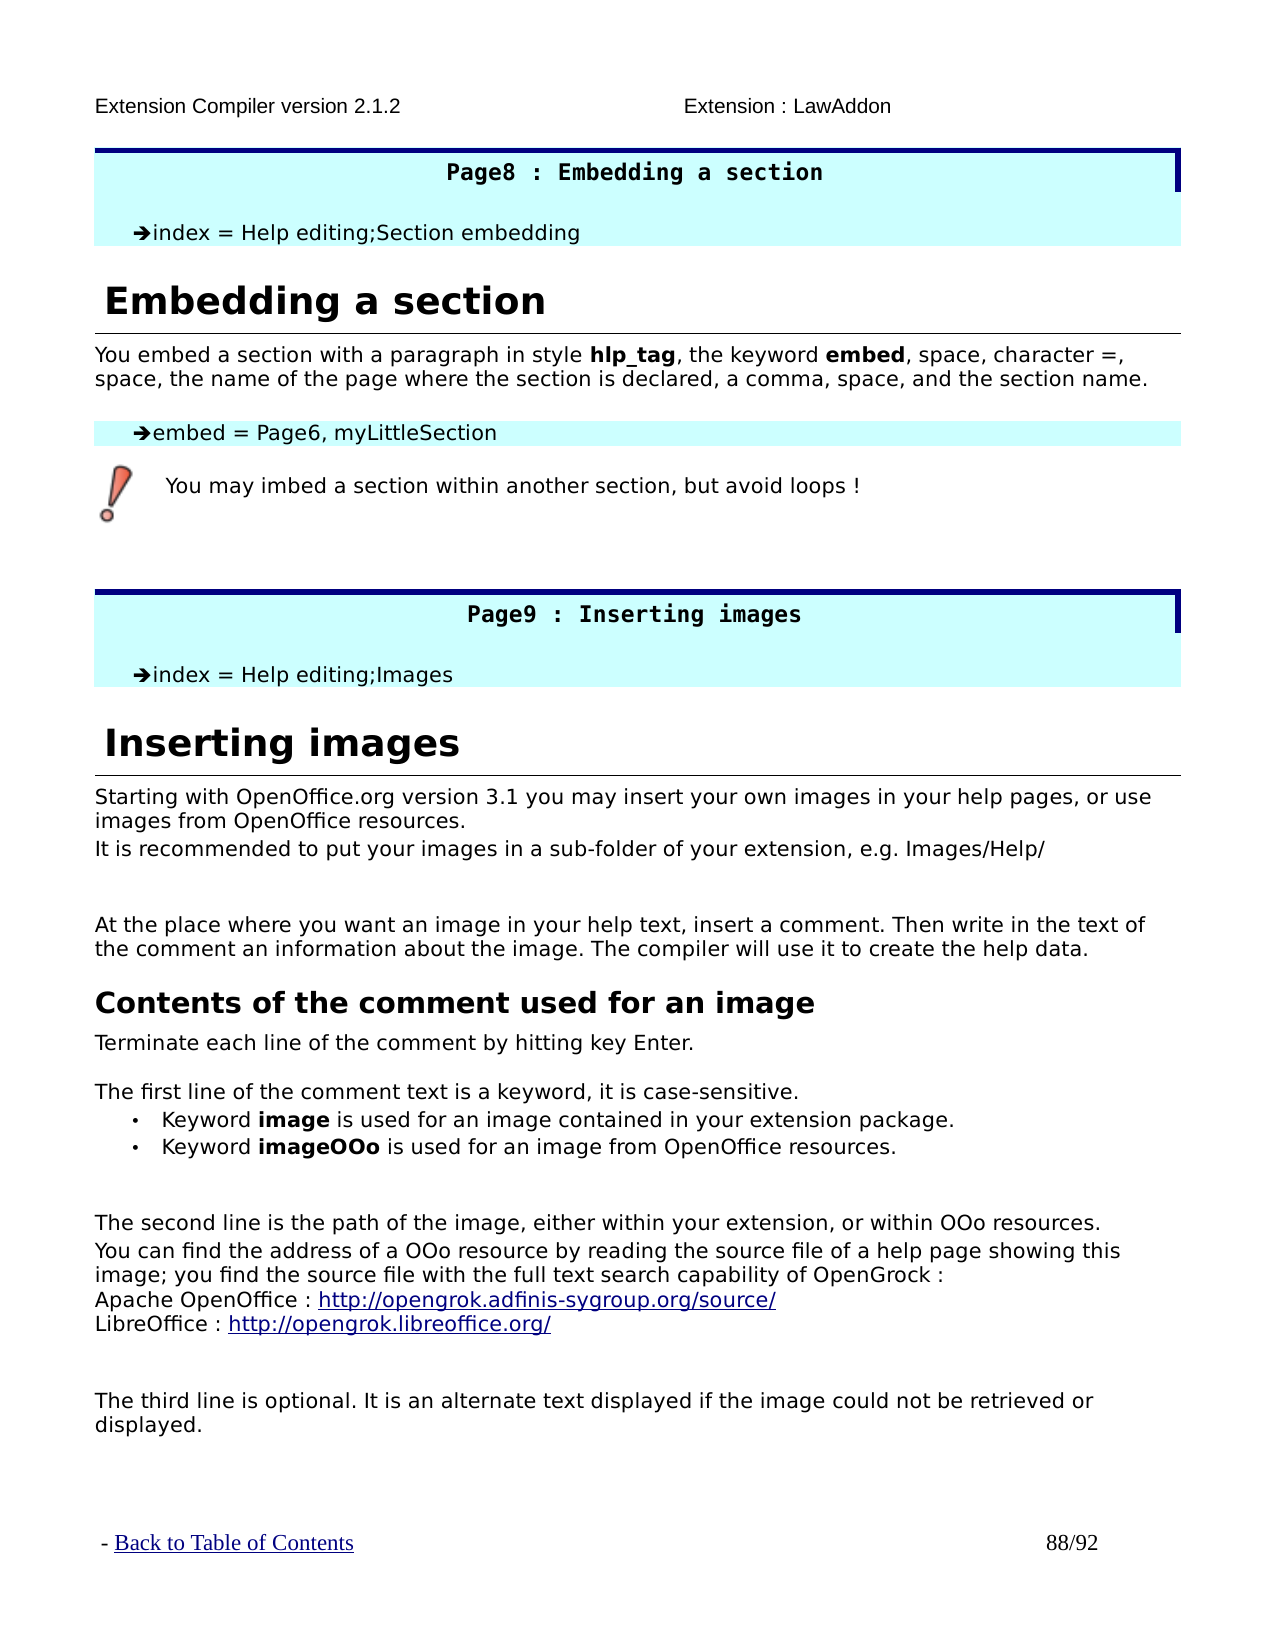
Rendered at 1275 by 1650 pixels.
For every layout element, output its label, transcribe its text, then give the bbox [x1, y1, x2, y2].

text Page8 : Embedding a section [94, 149, 1175, 192]
list index = Help editing;Images [94, 663, 1181, 687]
list Keyword imageOOo is used for an image from OpenOffice resources. [132, 1135, 1181, 1159]
text Starting with OpenOffice.org version 3.1 you may insert your own images in your help pages, or use images from OpenOffice resources. [94, 785, 1181, 834]
text You embed a section with a paragraph in style hlp_tag, the keyword embed, space, character =, space, the name of the page where the section is declared, a comma, space, and the section name. [94, 343, 1181, 392]
list You may imbed a section within another section, but avoid loops ! [94, 472, 1181, 504]
list Keyword image is used for an image contained in your extension package. [132, 1108, 1181, 1132]
text The second line is the path of the image, either within your extension, or within OOo resources. [94, 1162, 1181, 1236]
text Page9 : Inserting images [94, 590, 1175, 633]
list embed = Page6, myLittleSection [94, 421, 1181, 446]
text It is recommended to put your images in a sub-folder of your extension, e.g. Images/Help/ [94, 837, 1181, 861]
text At the place where you want an image in your help text, insert a comment. Then write in the text of the comment an information about the image. The compiler will use it to create the help data. [94, 864, 1181, 962]
text Inserting images [94, 712, 1181, 775]
text You can find the address of a OOo resource by reading the source file of a help page showing this image; you find the source file with the full text search capability of OpenGrock : Apache OpenOffice : http://opengrok.adfinis-sygroup.org/source/ LibreOffice : http://opengrok.libreoffice.org/ [94, 1239, 1181, 1337]
text [94, 1440, 1181, 1489]
text The third line is optional. It is an alternate text displayed if the image could not be retrieved or displayed. [94, 1339, 1181, 1437]
list index = Help editing;Section embedding [94, 221, 1181, 246]
picture [95, 458, 138, 530]
text Embedding a section [94, 270, 1181, 333]
text Contents of the comment used for an image [94, 987, 1181, 1021]
text Terminate each line of the comment by hitting key Enter. The first line of the comment text is a keyword, it is case-sensitive. [94, 1031, 1181, 1105]
